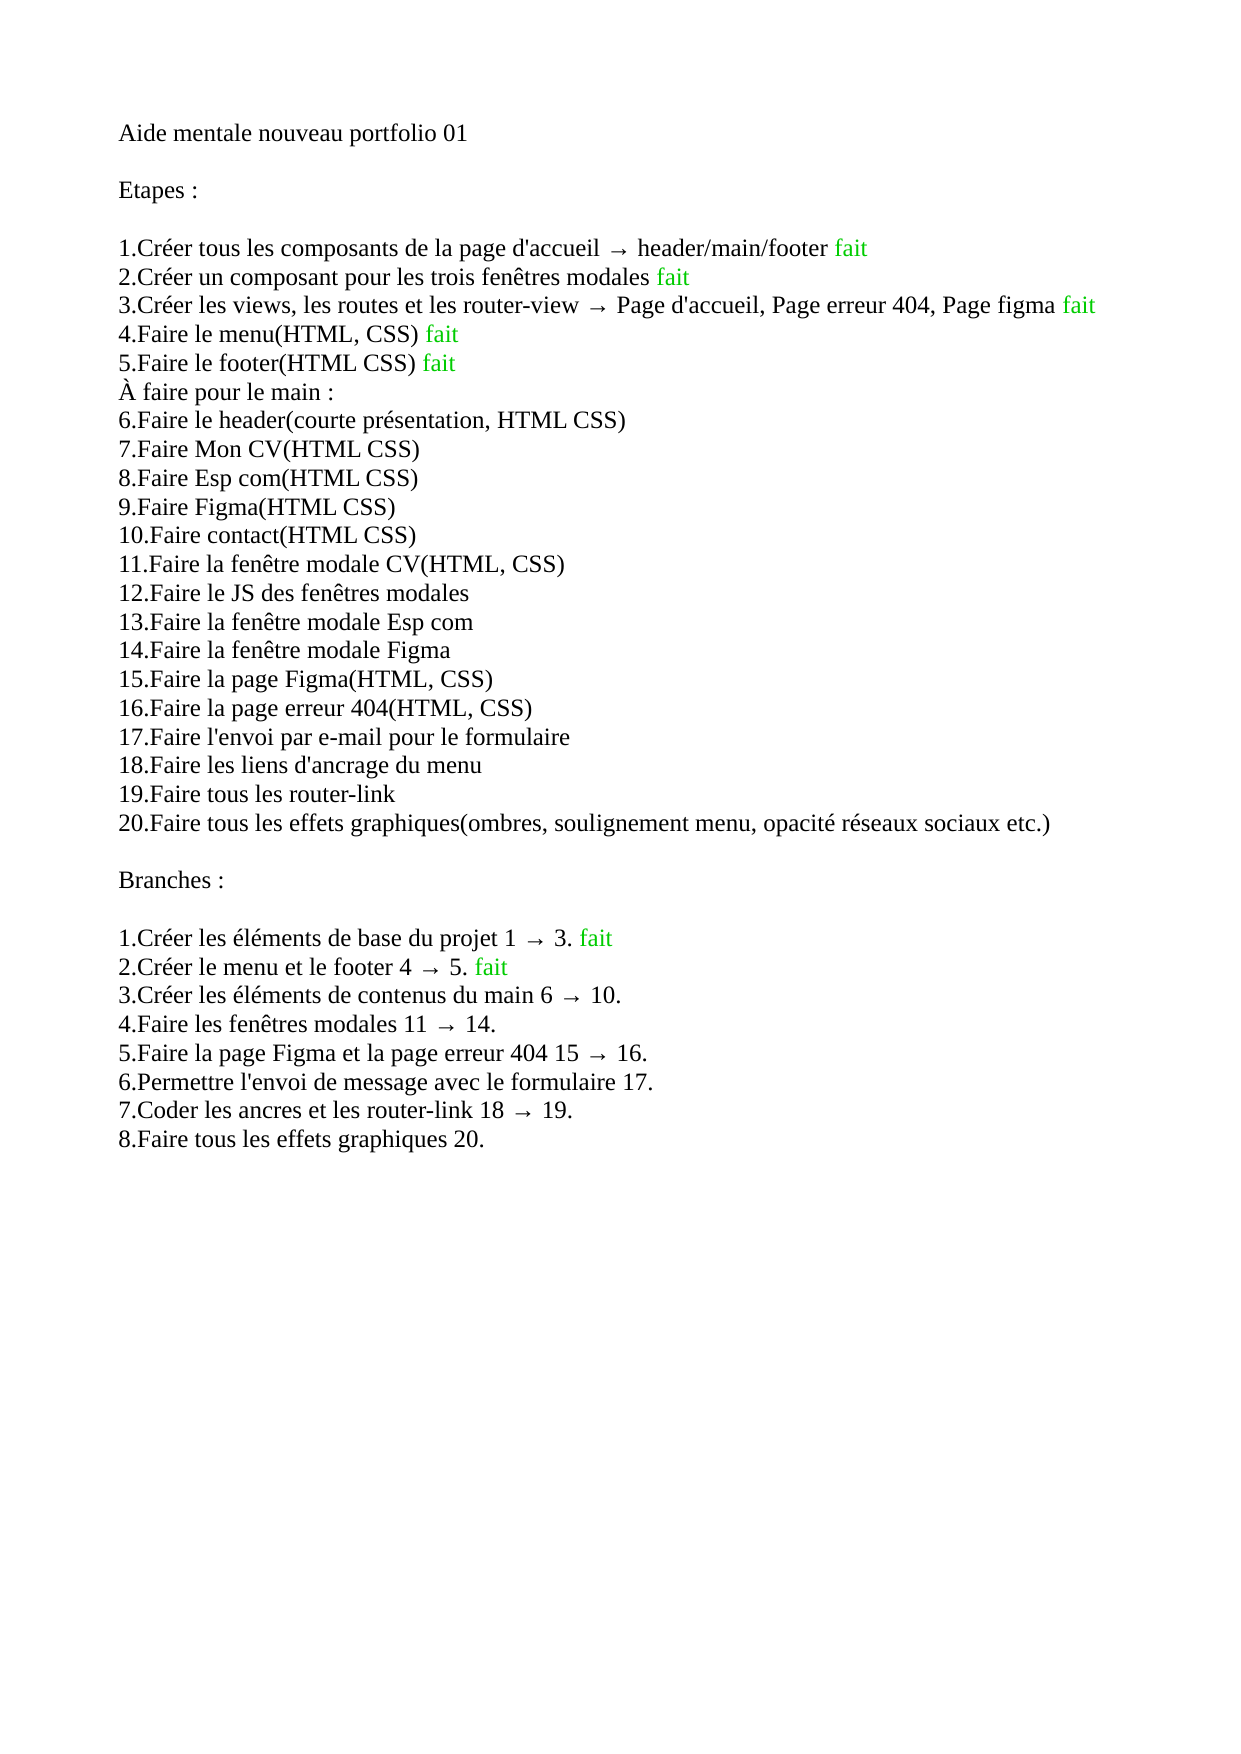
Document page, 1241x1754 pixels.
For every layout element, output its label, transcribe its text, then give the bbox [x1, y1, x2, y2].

text 5.Faire la page Figma et la page erreur 404 15 → 16. [118, 1038, 1122, 1067]
text 8.Faire tous les effets graphiques 20. [118, 1124, 1122, 1153]
text 9.Faire Figma(HTML CSS) [118, 492, 1122, 521]
text 7.Faire Mon CV(HTML CSS) [118, 434, 1122, 463]
text 2.Créer un composant pour les trois fenêtres modales fait [118, 262, 1122, 291]
text 6.Faire le header(courte présentation, HTML CSS) [118, 406, 1122, 434]
text 3.Créer les éléments de contenus du main 6 → 10. [118, 981, 1122, 1009]
text 11.Faire la fenêtre modale CV(HTML, CSS) [118, 549, 1122, 578]
text À faire pour le main : [118, 377, 1122, 406]
text Aide mentale nouveau portfolio 01 [118, 118, 1122, 147]
text 20.Faire tous les effets graphiques(ombres, soulignement menu, opacité réseaux sociaux etc.) [118, 808, 1122, 837]
text 18.Faire les liens d'ancrage du menu [118, 751, 1122, 779]
text 3.Créer les views, les routes et les router-view → Page d'accueil, Page erreur 404, Page figma fait [118, 291, 1122, 319]
text 10.Faire contact(HTML CSS) [118, 521, 1122, 549]
text 4.Faire les fenêtres modales 11 → 14. [118, 1009, 1122, 1038]
text 19.Faire tous les router-link [118, 779, 1122, 808]
text 1.Créer tous les composants de la page d'accueil → header/main/footer fait [118, 233, 1122, 262]
text 1.Créer les éléments de base du projet 1 → 3. fait [118, 923, 1122, 952]
text Branches : [118, 866, 1122, 894]
text 14.Faire la fenêtre modale Figma [118, 636, 1122, 664]
text 16.Faire la page erreur 404(HTML, CSS) [118, 693, 1122, 722]
text 2.Créer le menu et le footer 4 → 5. fait [118, 952, 1122, 981]
text 13.Faire la fenêtre modale Esp com [118, 607, 1122, 636]
text 8.Faire Esp com(HTML CSS) [118, 463, 1122, 492]
text 17.Faire l'envoi par e-mail pour le formulaire [118, 722, 1122, 751]
text 7.Coder les ancres et les router-link 18 → 19. [118, 1096, 1122, 1124]
text 5.Faire le footer(HTML CSS) fait [118, 348, 1122, 377]
text 6.Permettre l'envoi de message avec le formulaire 17. [118, 1067, 1122, 1096]
text 15.Faire la page Figma(HTML, CSS) [118, 664, 1122, 693]
text 4.Faire le menu(HTML, CSS) fait [118, 319, 1122, 348]
text Etapes : [118, 176, 1122, 204]
text 12.Faire le JS des fenêtres modales [118, 578, 1122, 607]
